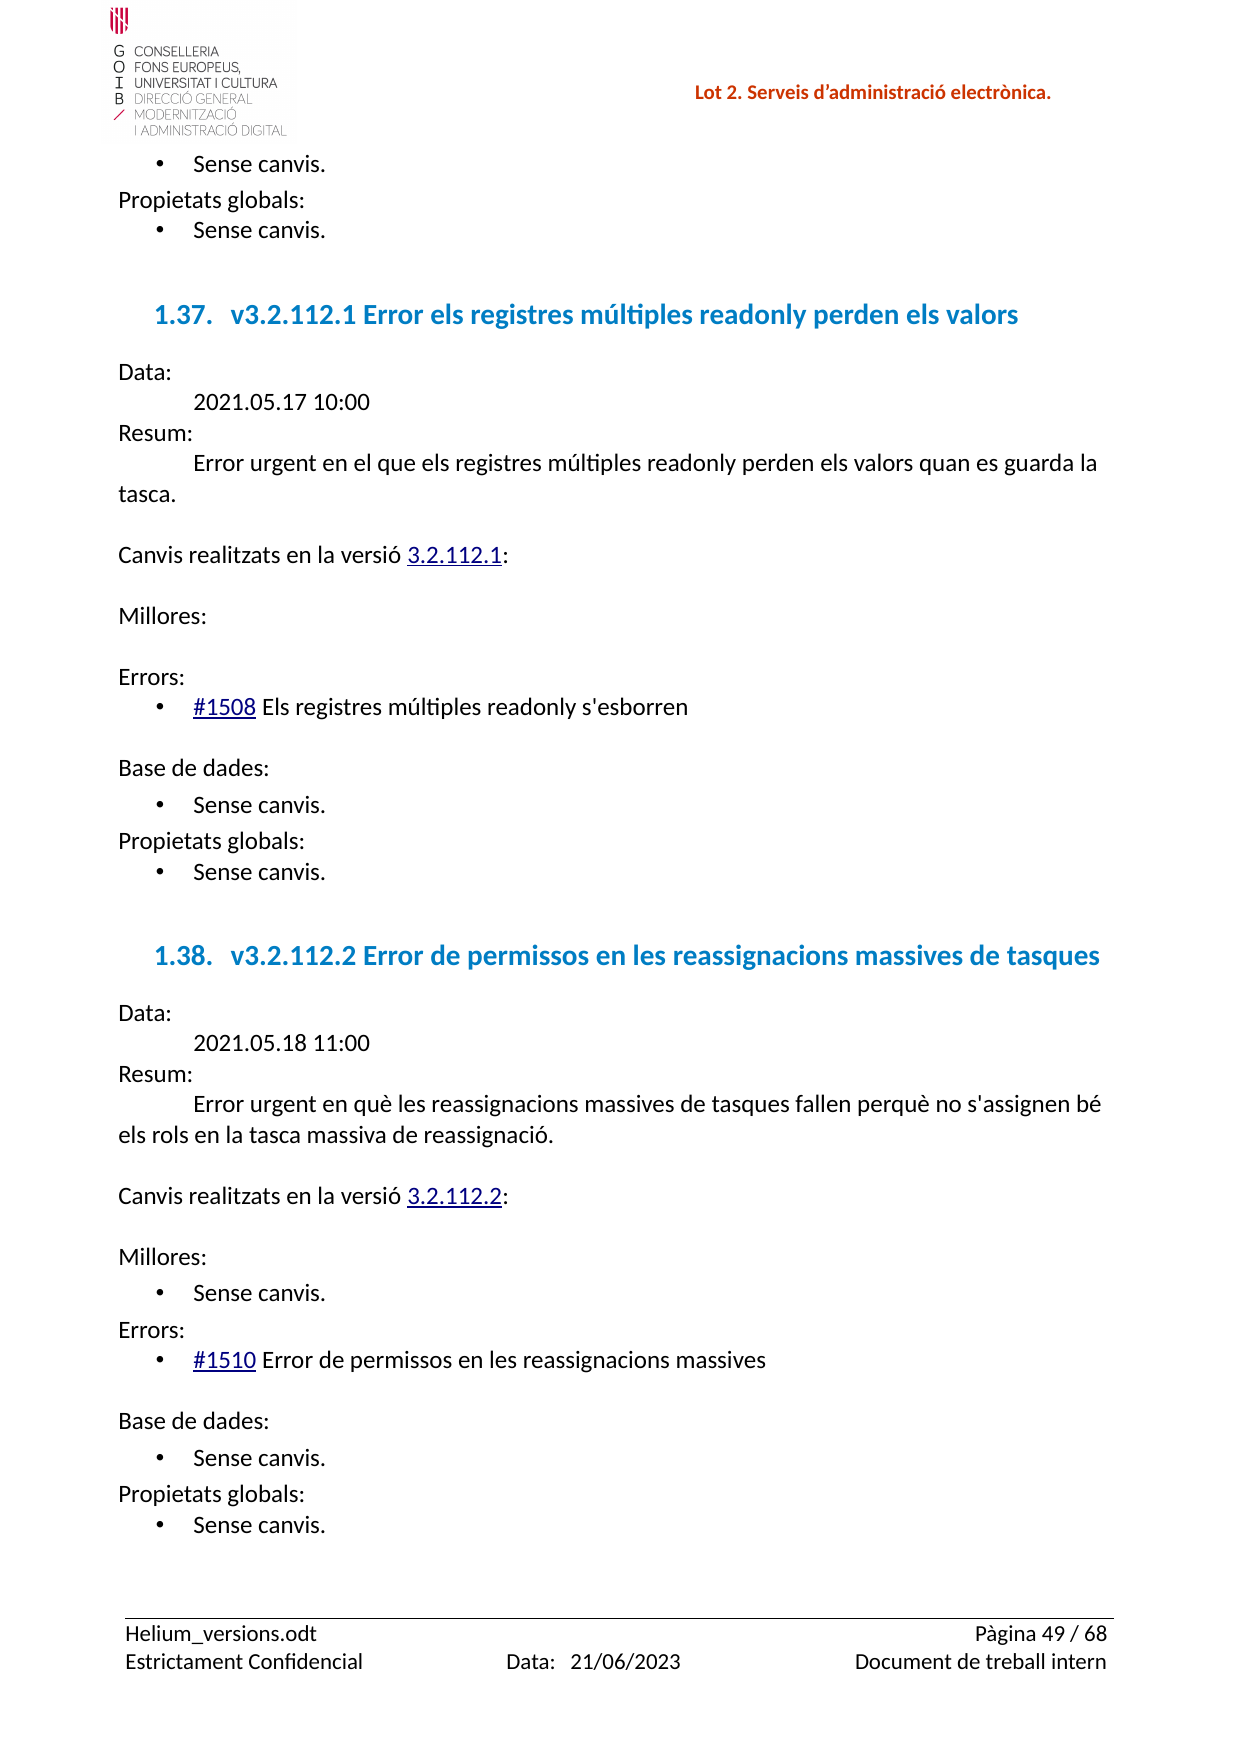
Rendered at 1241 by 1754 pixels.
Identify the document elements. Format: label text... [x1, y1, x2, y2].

text Error urgent en què les reassignacions massives de tasques fallen perquè no s'assignen bé els rols en la tasca massiva de reassignació. [118, 1088, 1122, 1149]
text Propietats globals: [118, 1478, 1122, 1509]
text Errors: [118, 1314, 1122, 1344]
text 2021.05.17 10:00 [118, 386, 1122, 417]
list Sense canvis. [156, 215, 1122, 245]
text Canvis realitzats en la versió 3.2.112.2: [118, 1180, 1122, 1210]
list #1510 Error de permissos en les reassignacions massives [156, 1344, 1122, 1375]
text Resum: [118, 417, 1122, 447]
picture [100, 0, 297, 144]
text Millores: [118, 1241, 1122, 1271]
list Sense canvis. [156, 789, 1122, 819]
text Data: [118, 997, 1122, 1027]
text Base de dades: [118, 1405, 1122, 1436]
list Sense canvis. [156, 1509, 1122, 1539]
text Data: [118, 356, 1122, 386]
text Propietats globals: [118, 184, 1122, 215]
subtitle v3.2.112.1 Error els registres múltiples readonly perden els valors [153, 296, 1122, 332]
list Sense canvis. [156, 148, 1122, 178]
text 2021.05.18 11:00 [118, 1027, 1122, 1058]
text Base de dades: [118, 752, 1122, 783]
list Sense canvis. [156, 1442, 1122, 1472]
text Error urgent en el que els registres múltiples readonly perden els valors quan es guarda la tasca. [118, 447, 1122, 508]
text Errors: [118, 661, 1122, 691]
text Resum: [118, 1058, 1122, 1088]
subtitle v3.2.112.2 Error de permissos en les reassignacions massives de tasques [153, 937, 1122, 973]
list Sense canvis. [156, 856, 1122, 886]
list Sense canvis. [156, 1277, 1122, 1308]
list #1508 Els registres múltiples readonly s'esborren [156, 691, 1122, 722]
text Millores: [118, 600, 1122, 630]
text Propietats globals: [118, 825, 1122, 856]
text Canvis realitzats en la versió 3.2.112.1: [118, 539, 1122, 569]
